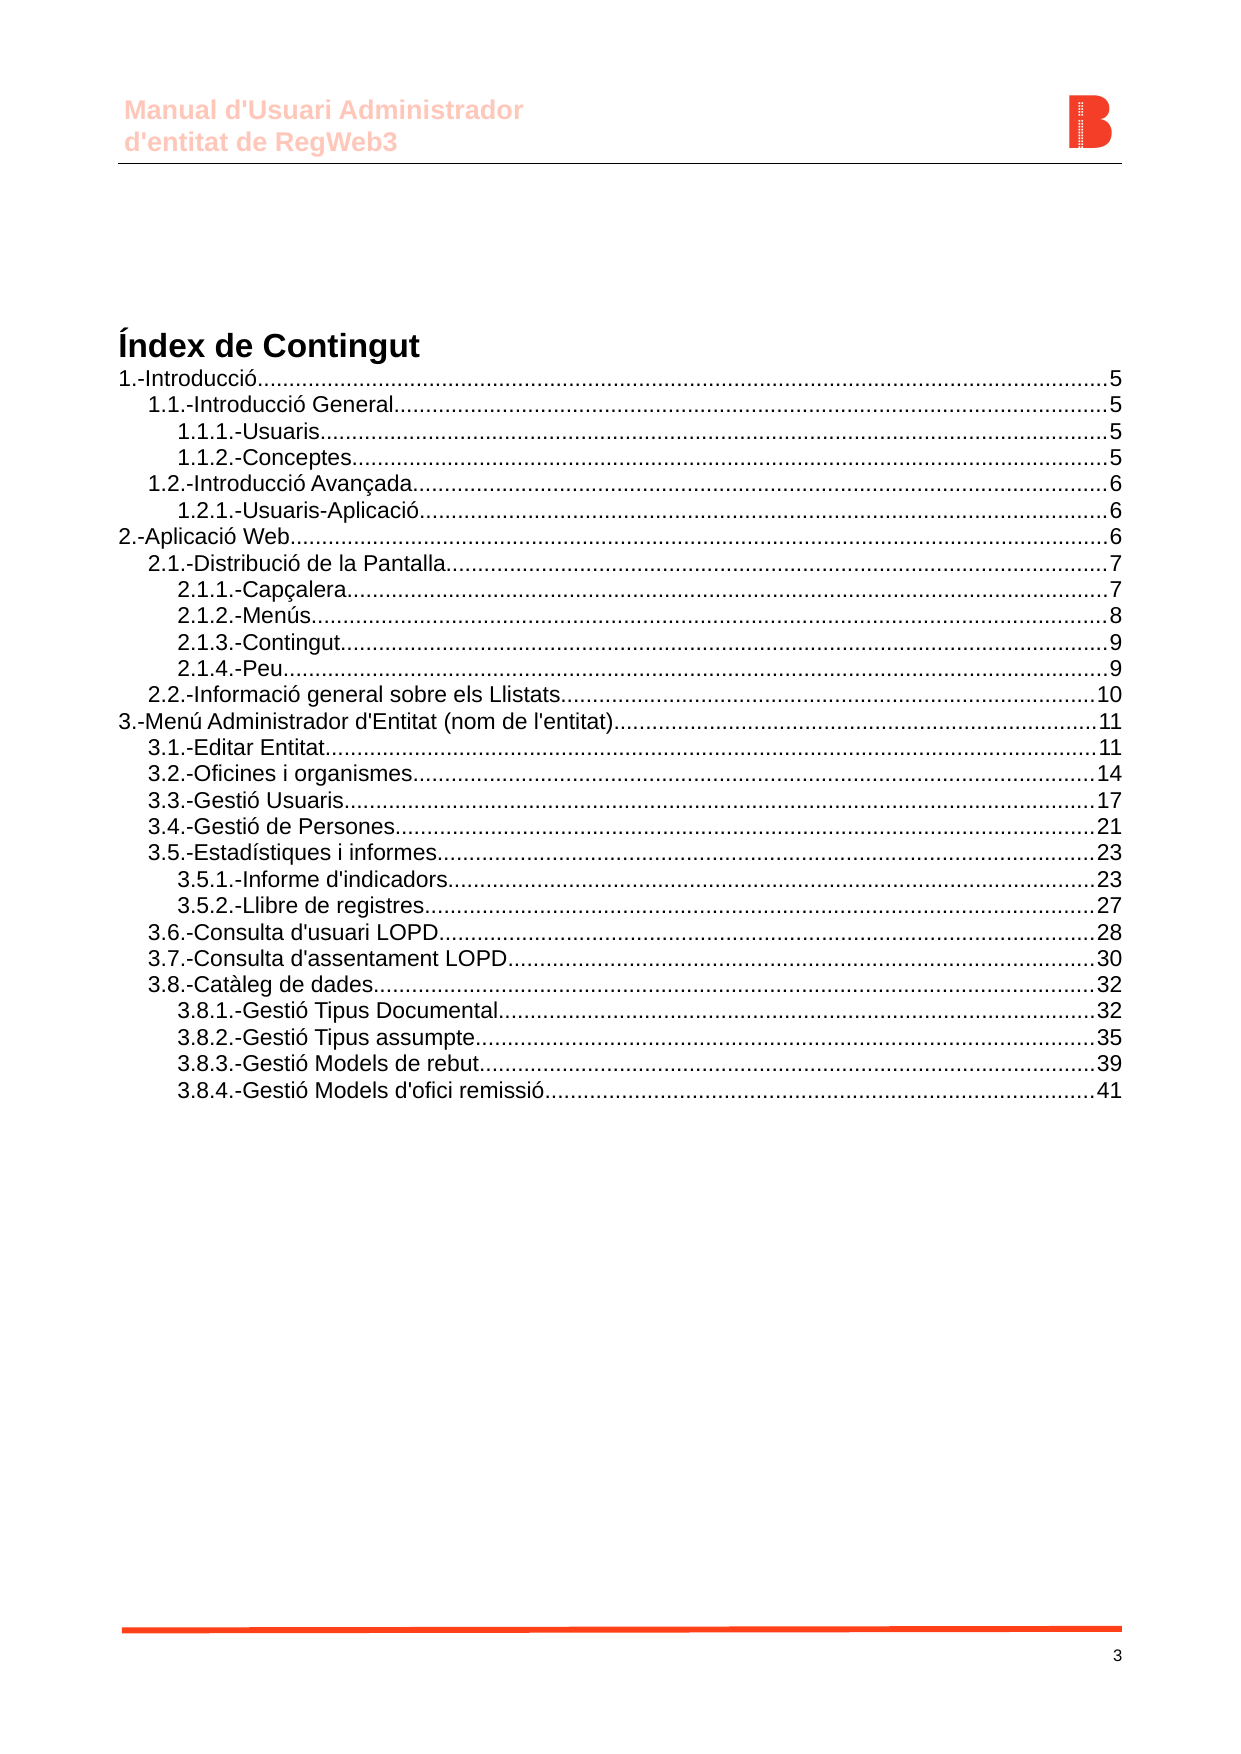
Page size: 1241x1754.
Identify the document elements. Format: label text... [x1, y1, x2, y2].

text 2.1.2.-Menús 8 [177, 602, 1122, 628]
text 3.7.-Consulta d'assentament LOPD 30 [148, 945, 1122, 971]
text 3.1.-Editar Entitat 11 [148, 734, 1122, 760]
text 2.1.4.-Peu 9 [177, 655, 1122, 681]
text 3.5.-Estadístiques i informes 23 [148, 839, 1122, 866]
text 1.1.1.-Usuaris 5 [177, 418, 1122, 444]
text 3.2.-Oficines i organismes 14 [148, 760, 1122, 787]
text 3.3.-Gestió Usuaris 17 [148, 787, 1122, 813]
text 2.-Aplicació Web 6 [118, 523, 1122, 549]
text 3.4.-Gestió de Persones 21 [148, 813, 1122, 839]
text 1.-Introducció 5 [118, 365, 1122, 391]
text 1.2.-Introducció Avançada 6 [148, 470, 1122, 497]
subtitle Índex de Contingut [118, 327, 1122, 365]
text 2.1.1.-Capçalera 7 [177, 576, 1122, 602]
text 1.2.1.-Usuaris-Aplicació 6 [177, 497, 1122, 523]
text 3.8.2.-Gestió Tipus assumpte 35 [177, 1024, 1122, 1050]
text 1.1.-Introducció General 5 [148, 391, 1122, 418]
text 3.8.1.-Gestió Tipus Documental 32 [177, 997, 1122, 1024]
picture [1063, 94, 1117, 150]
text 3.5.1.-Informe d'indicadors 23 [177, 866, 1122, 892]
text 3.8.3.-Gestió Models de rebut 39 [177, 1050, 1122, 1077]
text 3.-Menú Administrador d'Entitat (nom de l'entitat) 11 [118, 708, 1122, 734]
text 2.1.3.-Contingut 9 [177, 628, 1122, 655]
text 3.6.-Consulta d'usuari LOPD 28 [148, 918, 1122, 945]
text 2.2.-Informació general sobre els Llistats 10 [148, 681, 1122, 708]
text 1.1.2.-Conceptes 5 [177, 444, 1122, 470]
text 3.5.2.-Llibre de registres 27 [177, 892, 1122, 918]
text 2.1.-Distribució de la Pantalla 7 [148, 549, 1122, 576]
text 3.8.-Catàleg de dades 32 [148, 971, 1122, 997]
text 3.8.4.-Gestió Models d'ofici remissió 41 [177, 1077, 1122, 1103]
